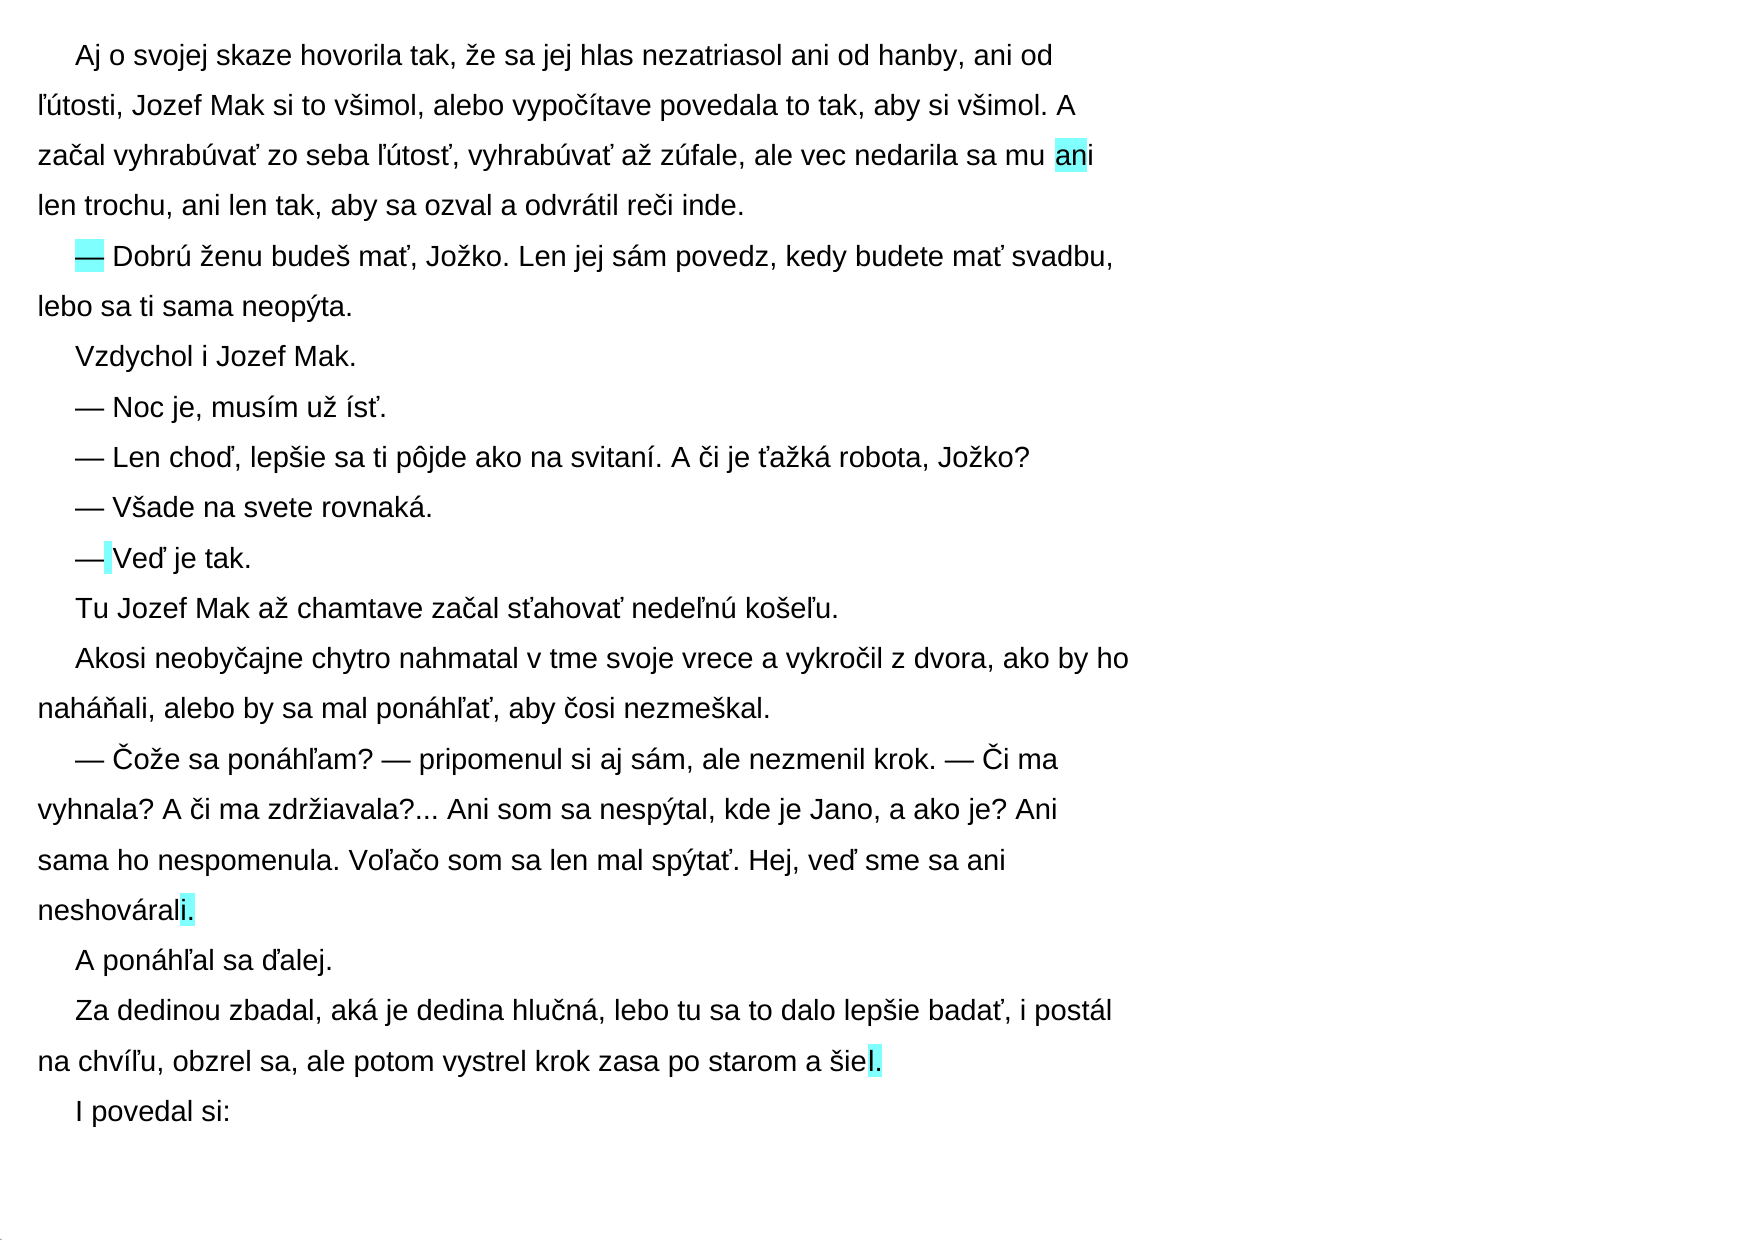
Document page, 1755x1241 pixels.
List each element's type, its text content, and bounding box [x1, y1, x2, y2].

text Tu Jozef Mak až chamtave začal sťahovať nedeľnú košeľu. [37, 591, 1130, 624]
text — Noc je, musím už ísť. [37, 390, 1130, 423]
text — Len choď, lepšie sa ti pôjde ako na svitaní. A či je ťažká robota, Jožko? [37, 440, 1130, 473]
text — Dobrú ženu budeš mať, Jožko. Len jej sám povedz, kedy budete mať svadbu, lebo sa ti sama neopýta. [37, 239, 1130, 323]
text — Čože sa ponáhľam? — pripomenul si aj sám, ale nezmenil krok. — Či ma vyhnala? A či ma zdržiavala?... Ani som sa nespýtal, kde je Jano, a ako je? Ani sama ho nespomenula. Voľačo som sa len mal spýtať. Hej, veď sme sa ani neshovárali. [37, 742, 1130, 926]
text — Veď je tak. [37, 541, 1130, 574]
text A ponáhľal sa ďalej. [37, 943, 1130, 977]
text Vzdychol i Jozef Mak. [37, 339, 1130, 373]
text Za dedinou zbadal, aká je dedina hlučná, lebo tu sa to dalo lepšie badať, i postál na chvíľu, obzrel sa, ale potom vystrel krok zasa po starom a šiel. [37, 993, 1130, 1077]
text I povedal si: [37, 1094, 1130, 1128]
text Akosi neobyčajne chytro nahmatal v tme svoje vrece a vykročil z dvora, ako by ho naháňali, alebo by sa mal ponáhľať, aby čosi nezmeškal. [37, 641, 1130, 725]
text Aj o svojej skaze hovorila tak, že sa jej hlas nezatriasol ani od hanby, ani od ľútosti, Jozef Mak si to všimol, alebo vypočítave povedala to tak, aby si všimol. A začal vyhrabúvať zo seba ľútosť, vyhrabúvať až zúfale, ale vec nedarila sa mu ani len trochu, ani len tak, aby sa ozval a odvrátil reči inde. [37, 37, 1130, 222]
text — Všade na svete rovnaká. [37, 490, 1130, 524]
